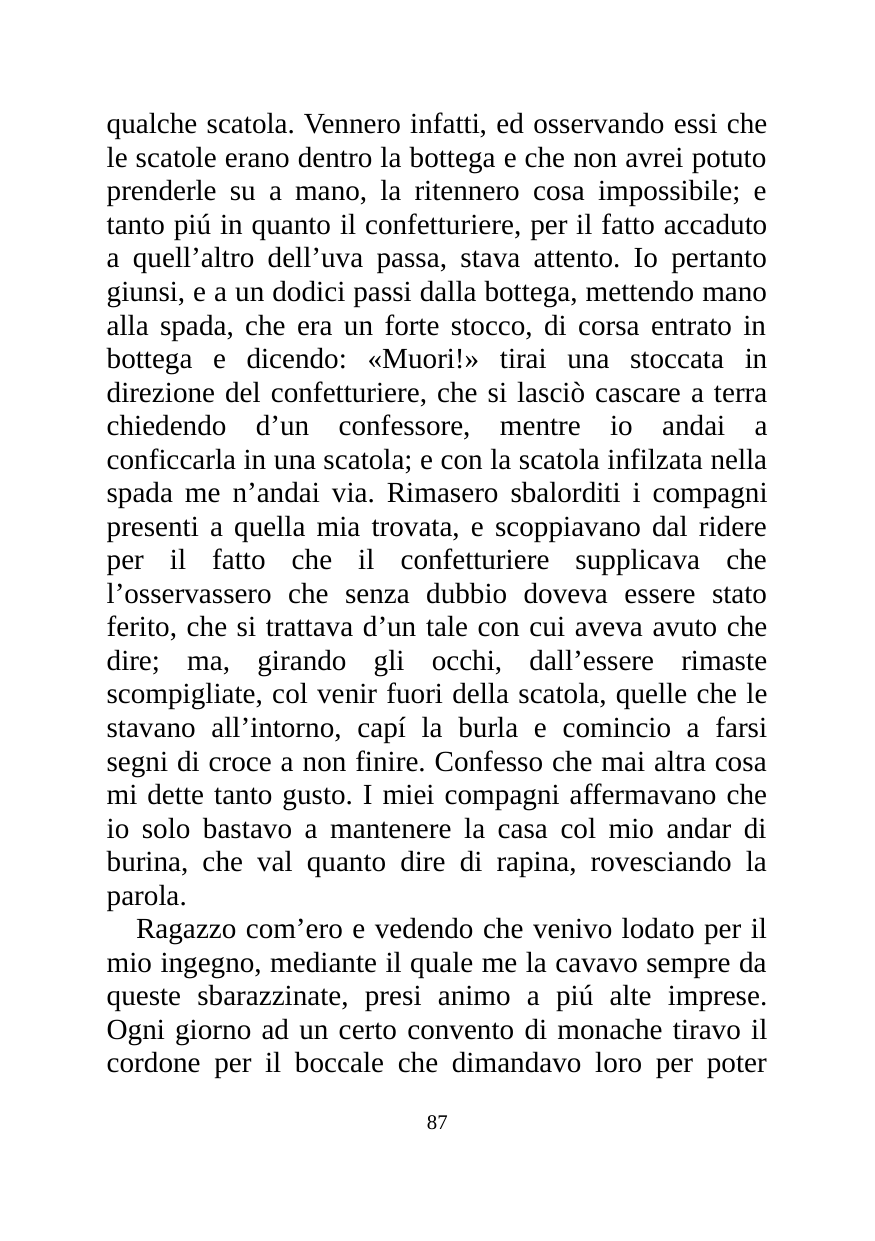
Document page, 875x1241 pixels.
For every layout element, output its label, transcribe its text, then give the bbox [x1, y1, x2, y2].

text qualche scatola. Vennero infatti, ed osservando essi che le scatole erano dentro la bottega e che non avrei potuto prenderle su a mano, la ritennero cosa impossibile; e tanto piú in quanto il confetturiere, per il fatto accaduto a quell’altro dell’uva passa, stava attento. Io pertanto giunsi, e a un dodici passi dalla bottega, mettendo mano alla spada, che era un forte stocco, di corsa entrato in bottega e dicendo: «Muori!» tirai una stoccata in direzione del confetturiere, che si lasciò cascare a terra chiedendo d’un confessore, mentre io andai a conficcarla in una scatola; e con la scatola infilzata nella spada me n’andai via. Rimasero sbalorditi i compagni presenti a quella mia trovata, e scoppiavano dal ridere per il fatto che il confetturiere supplicava che l’osservassero che senza dubbio doveva essere stato ferito, che si trattava d’un tale con cui aveva avuto che dire; ma, girando gli occhi, dall’essere rimaste scompigliate, col venir fuori della scatola, quelle che le stavano all’intorno, capí la burla e comincio a farsi segni di croce a non finire. Confesso che mai altra cosa mi dette tanto gusto. I miei compagni affermavano che io solo bastavo a mantenere la casa col mio andar di burina, che val quanto dire di rapina, rovesciando la parola. [106, 106, 768, 911]
text Ragazzo com’ero e vedendo che venivo lodato per il mio ingegno, mediante il quale me la cavavo sempre da queste sbarazzinate, presi animo a piú alte imprese. Ogni giorno ad un certo convento di monache tiravo il cordone per il boccale che dimandavo loro per poter [106, 911, 768, 1079]
